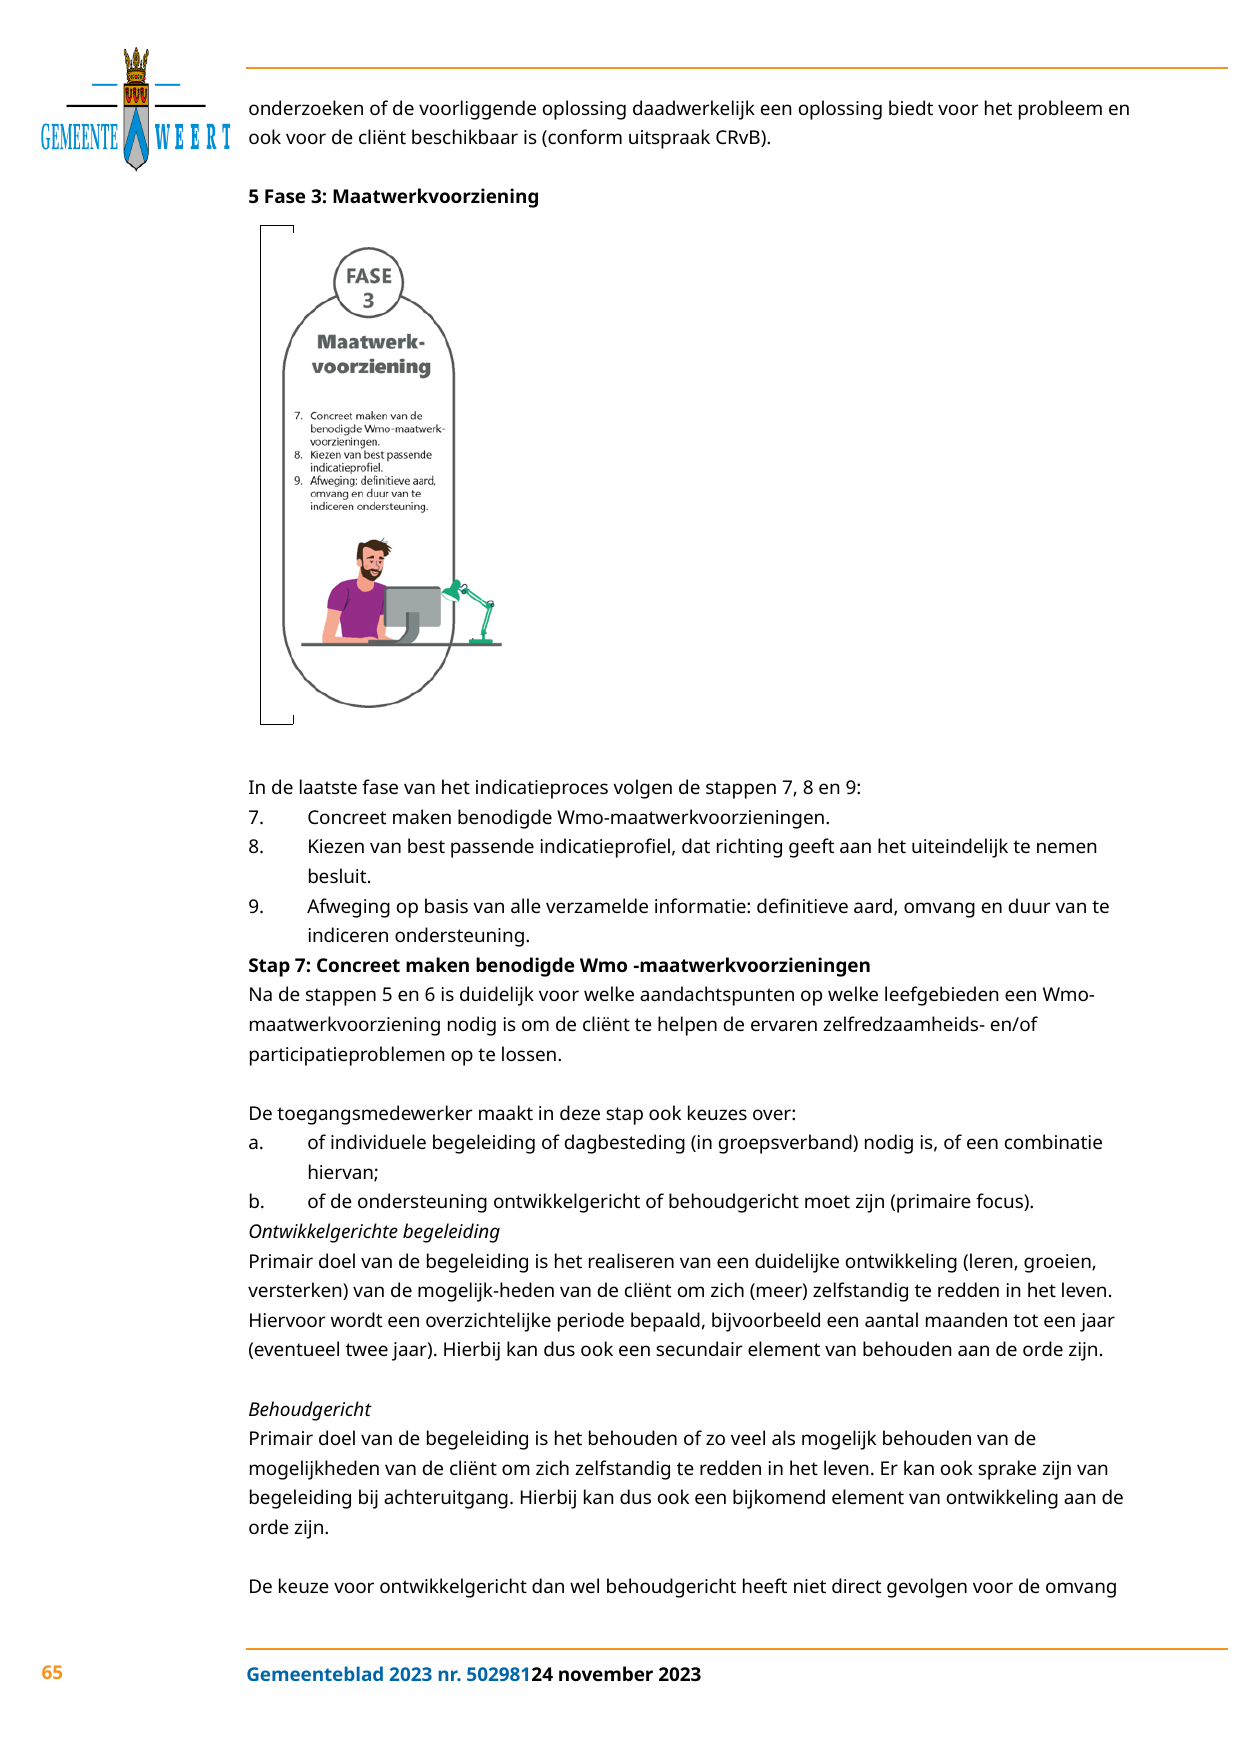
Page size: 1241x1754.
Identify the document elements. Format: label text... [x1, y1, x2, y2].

picture [41, 47, 231, 172]
text Behoudgericht [248, 1396, 1152, 1422]
list Concreet maken benodigde Wmo-maatwerkvoorzieningen. [248, 804, 1152, 830]
list of de ondersteuning ontwikkelgericht of behoudgericht moet zijn (primaire focus). [248, 1189, 1152, 1214]
text onderzoeken of de voorliggende oplossing daadwerkelijk een oplossing biedt voor het probleem en ook voor de cliënt beschikbaar is (conform uitspraak CRvB). [248, 95, 1152, 150]
picture [268, 233, 505, 715]
text 5 Fase 3: Maatwerkvoorziening [248, 183, 1152, 209]
list Afweging op basis van alle verzamelde informatie: definitieve aard, omvang en duur van te indiceren ondersteuning. [248, 893, 1152, 948]
text In de laatste fase van het indicatieproces volgen de stappen 7, 8 en 9: [248, 774, 1152, 800]
text Stap 7: Concreet maken benodigde Wmo -maatwerkvoorzieningen [248, 952, 1152, 978]
text Ontwikkelgerichte begeleiding [248, 1218, 1152, 1244]
list Kiezen van best passende indicatieprofiel, dat richting geeft aan het uiteindelijk te nemen besluit. [248, 834, 1152, 889]
text Na de stappen 5 en 6 is duidelijk voor welke aandachtspunten op welke leefgebieden een Wmo-maatwerkvoorziening nodig is om de cliënt te helpen de ervaren zelfredzaamheids- en/of participatieproblemen op te lossen. [248, 982, 1152, 1067]
text De keuze voor ontwikkelgericht dan wel behoudgericht heeft niet direct gevolgen voor de omvang [248, 1573, 1152, 1599]
list of individuele begeleiding of dagbesteding (in groepsverband) nodig is, of een combinatie hiervan; [248, 1129, 1152, 1185]
text De toegangsmedewerker maakt in deze stap ook keuzes over: [248, 1100, 1152, 1126]
text Primair doel van de begeleiding is het behouden of zo veel als mogelijk behouden van de mogelijkheden van de cliënt om zich zelfstandig te redden in het leven. Er kan ook sprake zijn van begeleiding bij achteruitgang. Hierbij kan dus ook een bijkomend element van ontwikkeling aan de orde zijn. [248, 1425, 1152, 1540]
text Primair doel van de begeleiding is het realiseren van een duidelijke ontwikkeling (leren, groeien, versterken) van de mogelijk-heden van de cliënt om zich (meer) zelfstandig te redden in het leven. Hiervoor wordt een overzichtelijke periode bepaald, bijvoorbeeld een aantal maanden tot een jaar (eventueel twee jaar). Hierbij kan dus ook een secundair element van behouden aan de orde zijn. [248, 1248, 1152, 1362]
